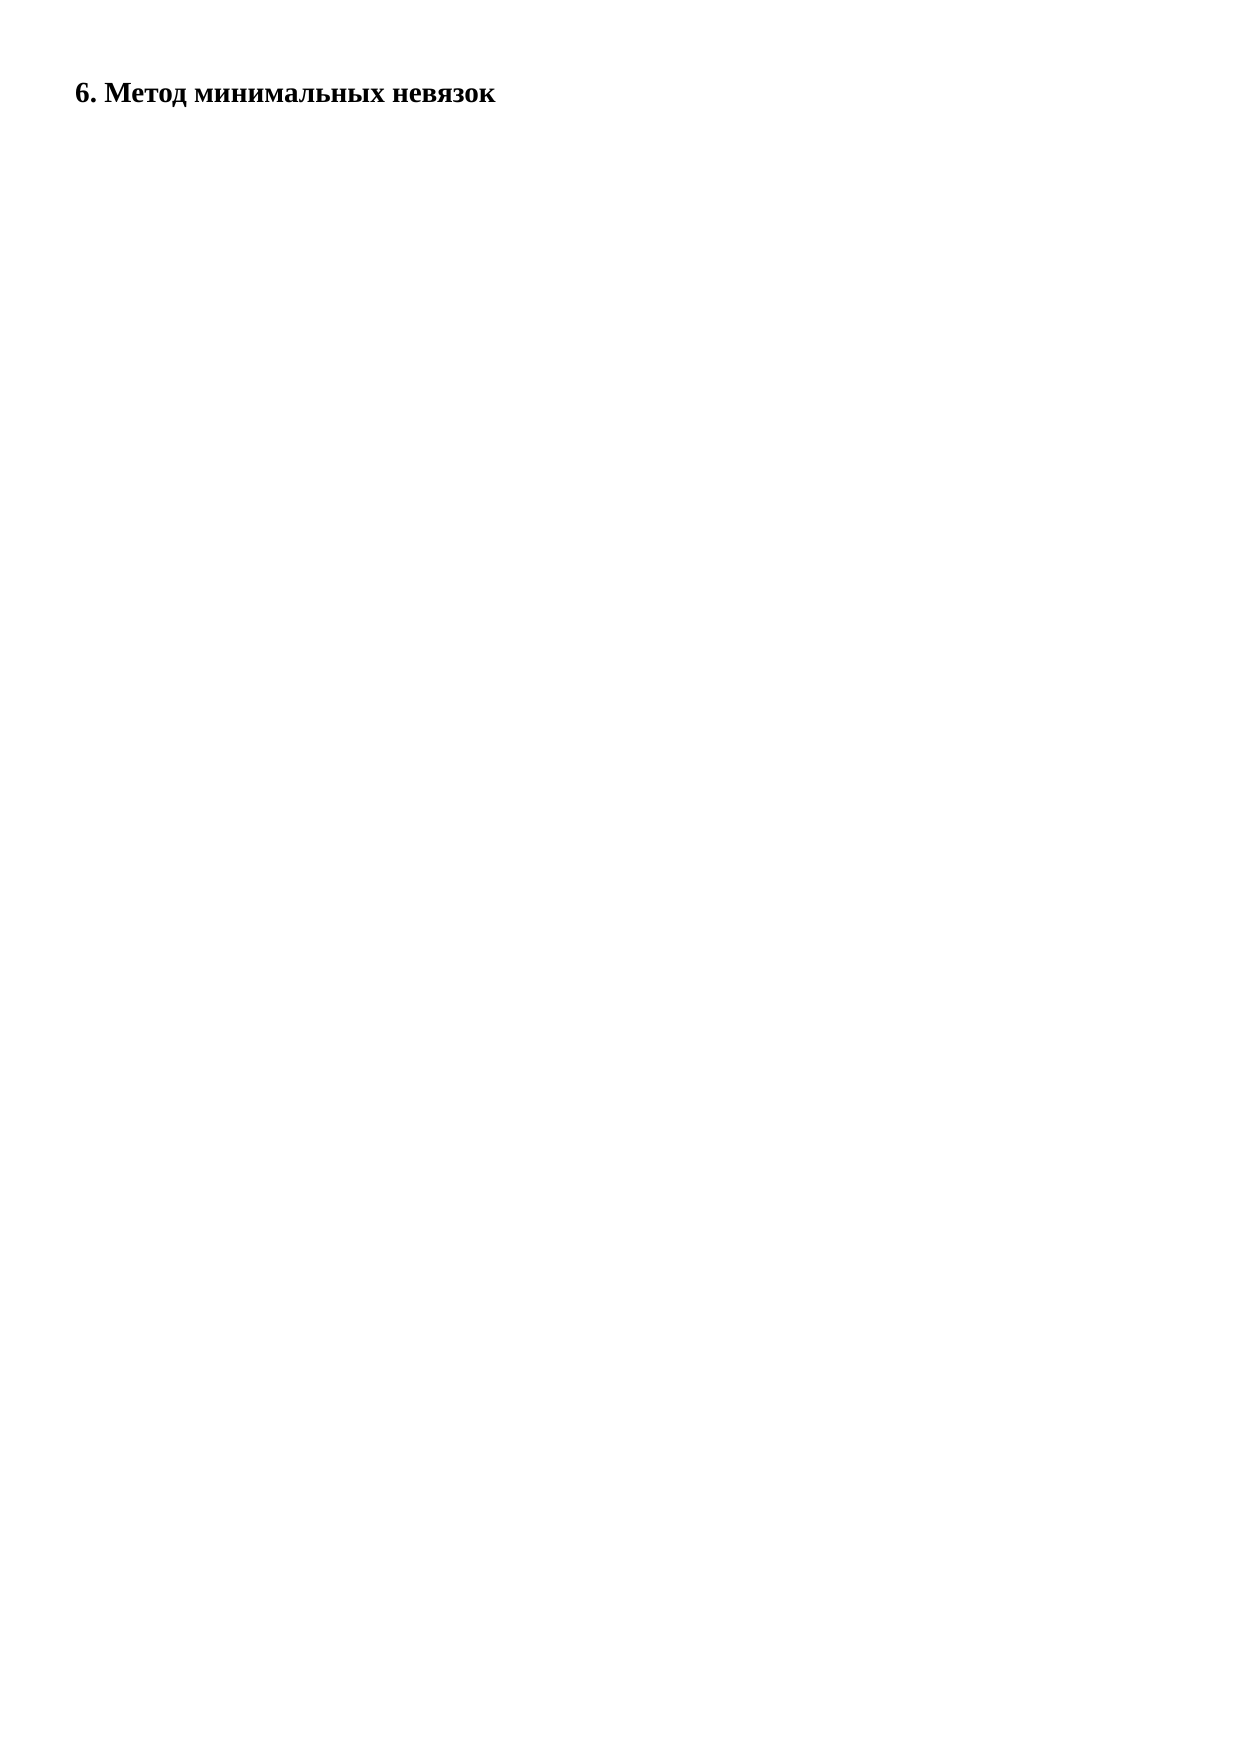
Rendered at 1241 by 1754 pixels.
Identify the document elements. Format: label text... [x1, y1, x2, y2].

text 6. Метод минимальных невязок [75, 75, 1166, 108]
